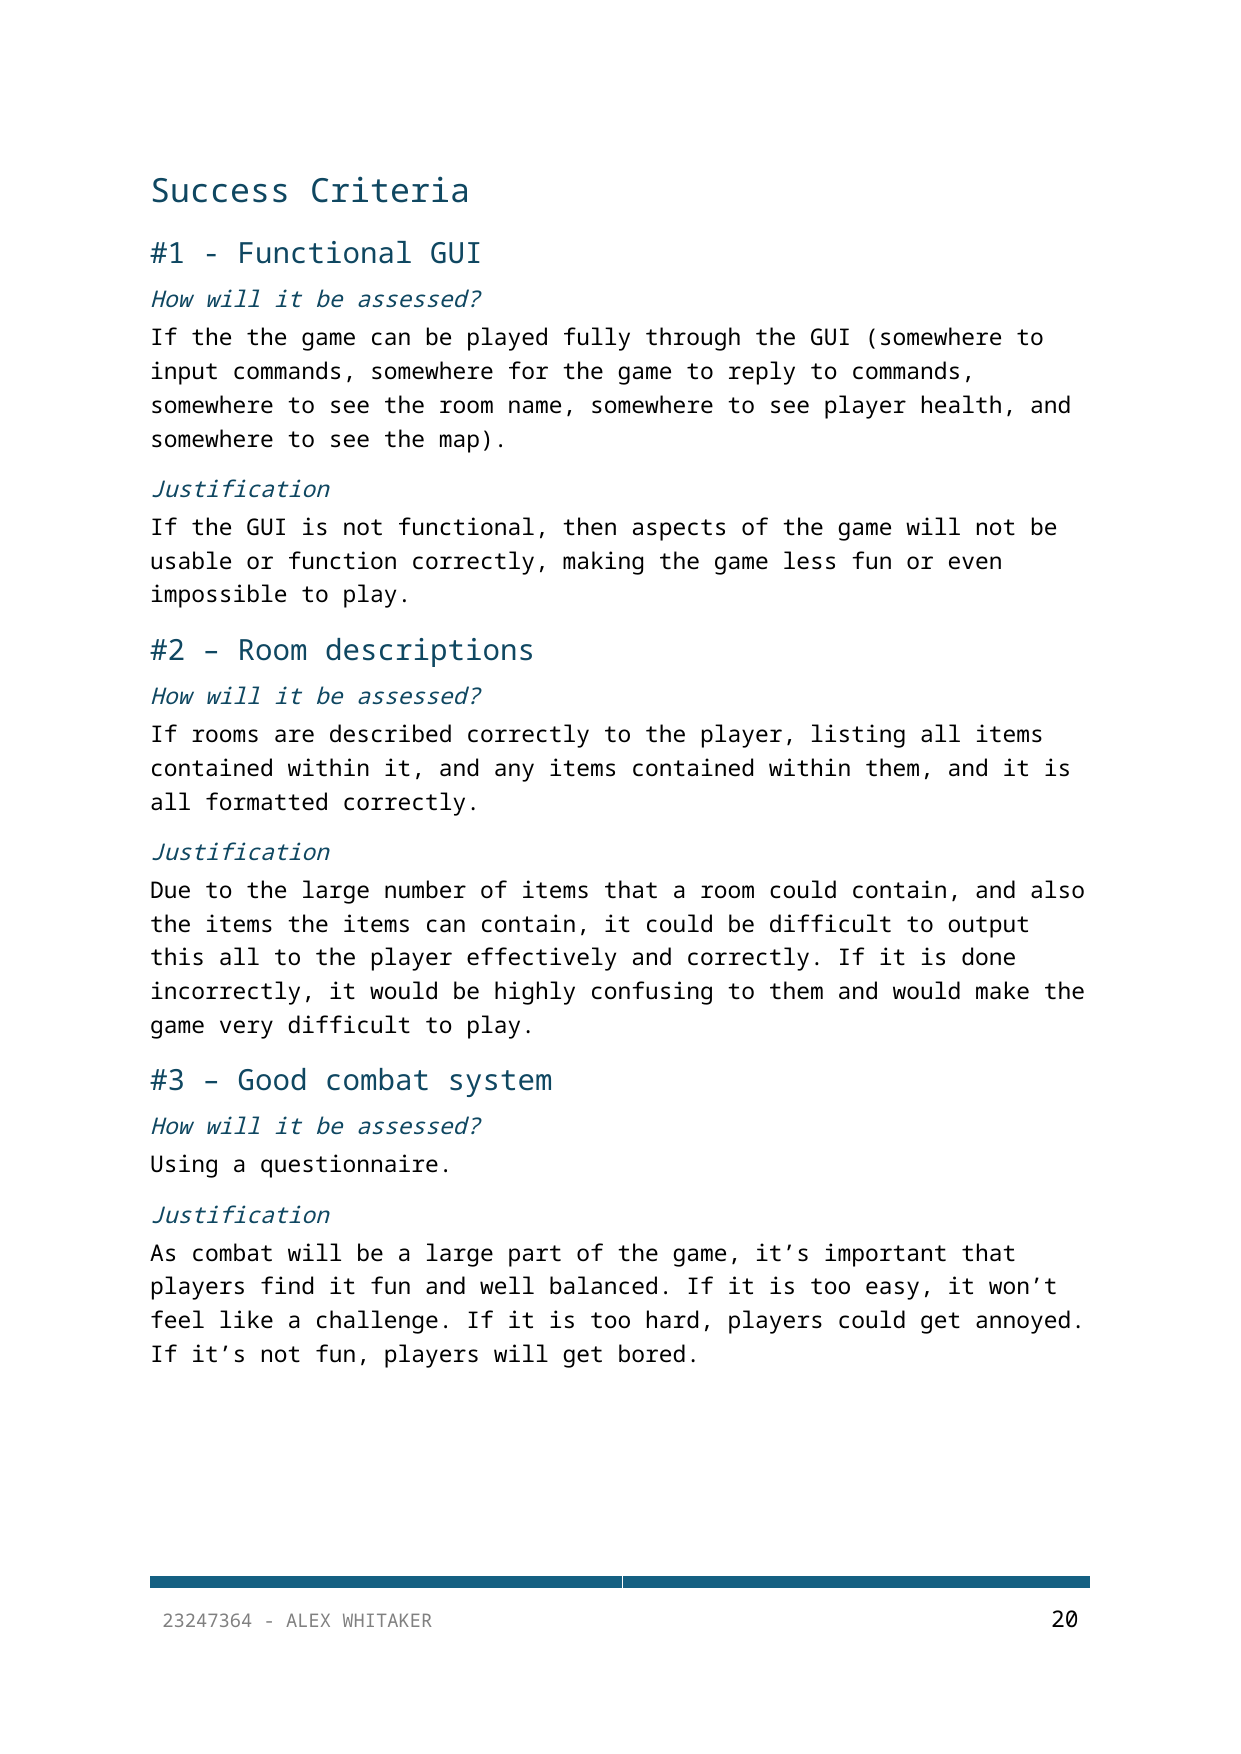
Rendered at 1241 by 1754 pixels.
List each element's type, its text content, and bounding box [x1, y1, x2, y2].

subtitle #2 – Room descriptions [150, 629, 1090, 668]
subtitle Justification [150, 836, 1090, 867]
text Due to the large number of items that a room could contain, and also the items the items can contain, it could be difficult to output this all to the player effectively and correctly. If it is done incorrectly, it would be highly confusing to them and would make the game very difficult to play. [150, 874, 1090, 1040]
subtitle How will it be assessed? [150, 680, 1090, 711]
subtitle #1 - Functional GUI [150, 232, 1090, 272]
text Using a questionnaire. [150, 1148, 1090, 1179]
subtitle Justification [150, 473, 1090, 504]
subtitle Justification [150, 1199, 1090, 1230]
subtitle How will it be assessed? [150, 1110, 1090, 1142]
subtitle Success Criteria [150, 167, 1090, 212]
text As combat will be a large part of the game, it’s important that players find it fun and well balanced. If it is too easy, it won’t feel like a challenge. If it is too hard, players could get annoyed. If it’s not fun, players will get bored. [150, 1237, 1090, 1369]
text If rooms are described correctly to the player, listing all items contained within it, and any items contained within them, and it is all formatted correctly. [150, 718, 1090, 817]
subtitle #3 – Good combat system [150, 1059, 1090, 1099]
subtitle How will it be assessed? [150, 283, 1090, 315]
text If the GUI is not functional, then aspects of the game will not be usable or function correctly, making the game less fun or even impossible to play. [150, 511, 1090, 610]
text If the the game can be played fully through the GUI (somewhere to input commands, somewhere for the game to reply to commands, somewhere to see the room name, somewhere to see player health, and somewhere to see the map). [150, 321, 1090, 454]
